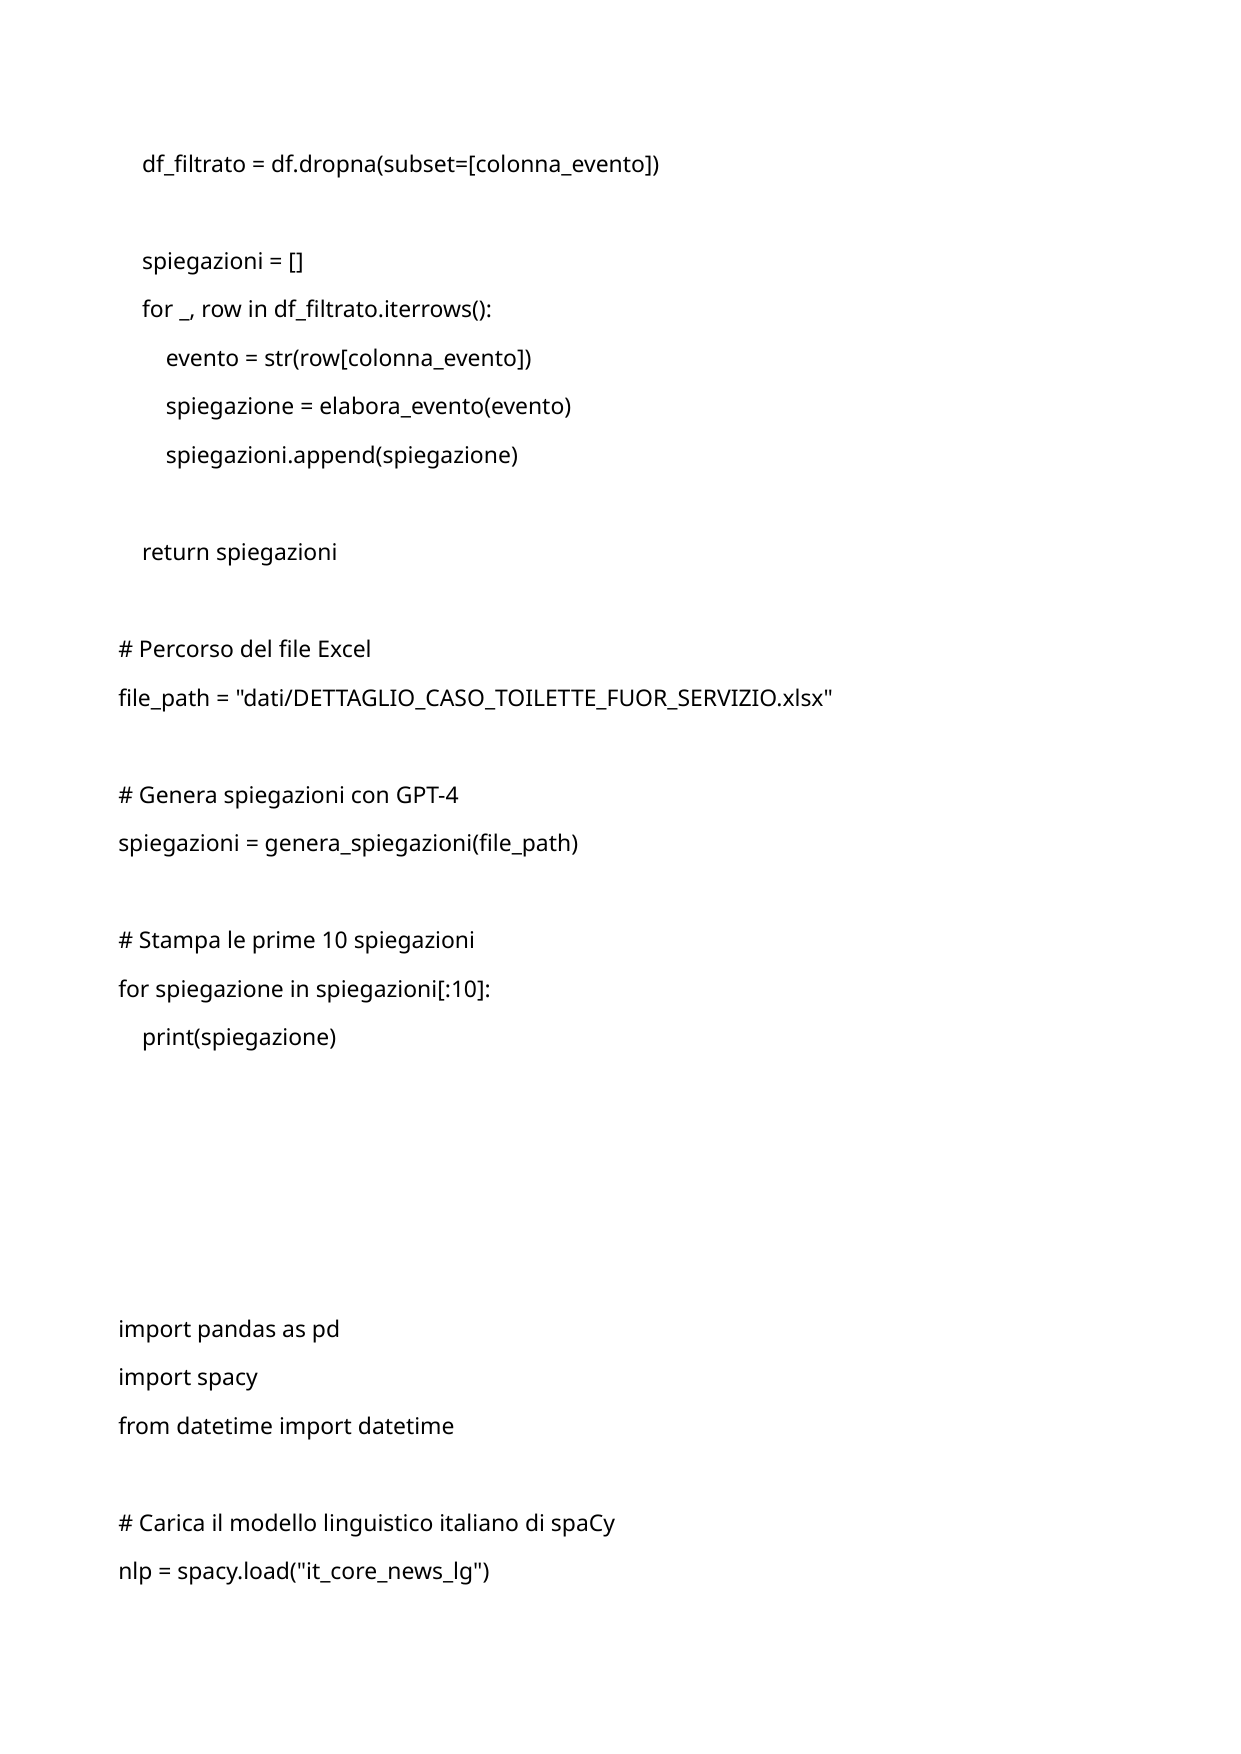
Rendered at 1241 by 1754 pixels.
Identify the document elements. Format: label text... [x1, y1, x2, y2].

text for spiegazione in spiegazioni[:10]: [118, 973, 1122, 1004]
text spiegazione = elabora_evento(evento) [118, 390, 1122, 422]
text for _, row in df_filtrato.iterrows(): [118, 293, 1122, 324]
text # Genera spiegazioni con GPT-4 [118, 779, 1122, 810]
text spiegazioni = [] [118, 245, 1122, 276]
text df_filtrato = df.dropna(subset=[colonna_evento]) [118, 148, 1122, 179]
text # Stampa le prime 10 spiegazioni [118, 924, 1122, 956]
text spiegazioni.append(spiegazione) [118, 439, 1122, 470]
text spiegazioni = genera_spiegazioni(file_path) [118, 827, 1122, 858]
text # Carica il modello linguistico italiano di spaCy [118, 1507, 1122, 1538]
text evento = str(row[colonna_evento]) [118, 342, 1122, 373]
text # Percorso del file Excel [118, 633, 1122, 664]
text file_path = "dati/DETTAGLIO_CASO_TOILETTE_FUOR_SERVIZIO.xlsx" [118, 682, 1122, 713]
text from datetime import datetime [118, 1410, 1122, 1441]
text import spacy [118, 1361, 1122, 1392]
text print(spiegazione) [118, 1021, 1122, 1053]
text nlp = spacy.load("it_core_news_lg") [118, 1555, 1122, 1587]
text return spiegazioni [118, 536, 1122, 567]
text import pandas as pd [118, 1313, 1122, 1344]
